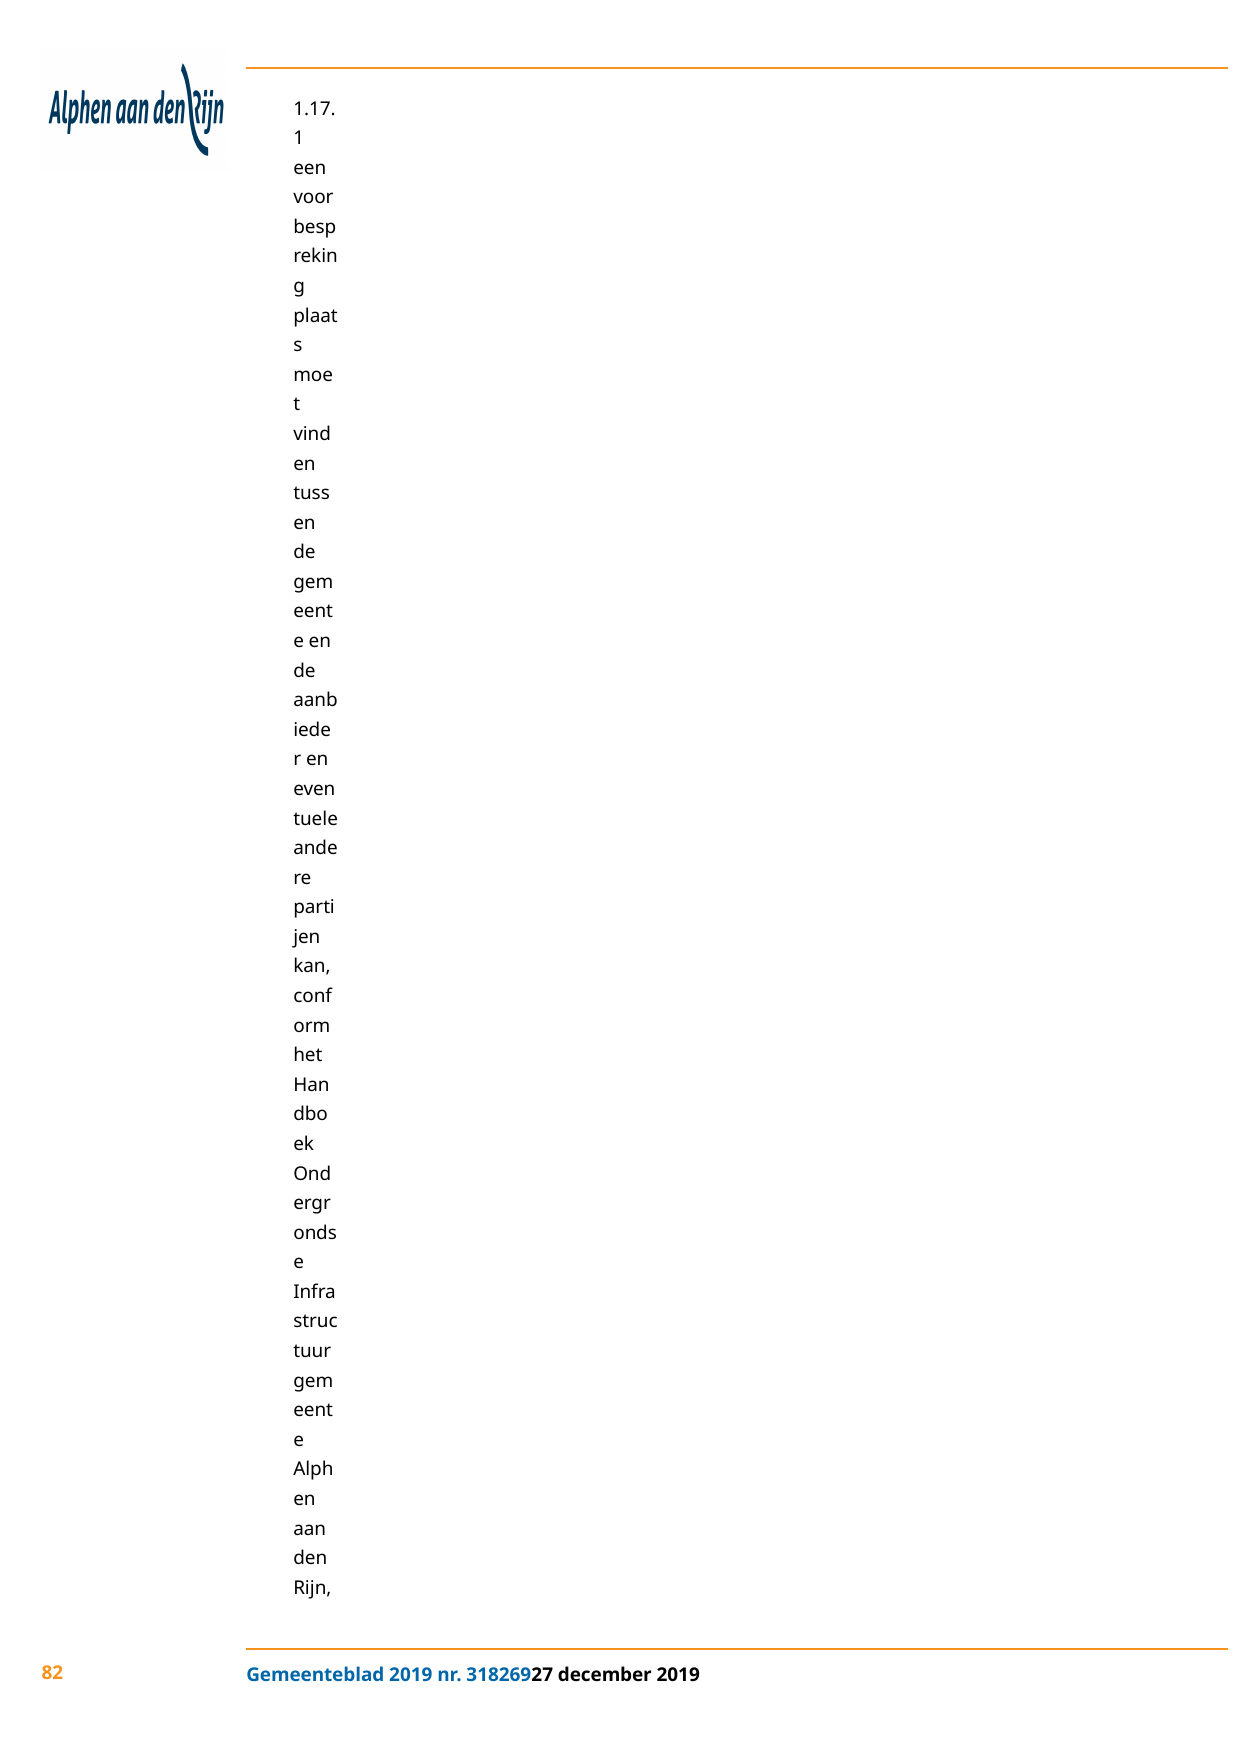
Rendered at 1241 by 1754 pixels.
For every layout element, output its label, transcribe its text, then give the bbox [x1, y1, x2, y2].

table_cell [338, 95, 383, 1600]
table_cell [248, 95, 293, 1600]
picture [41, 47, 231, 172]
table_cell [384, 95, 429, 1600]
table_cell 1.17.1 een voorbespreking plaats moet vinden tussen de gemeente en de aanbieder en eventuele andere partijen kan, conform het Handboek Ondergrondse Infrastructuur gemeente Alphen aan den Rijn, [293, 95, 338, 1600]
